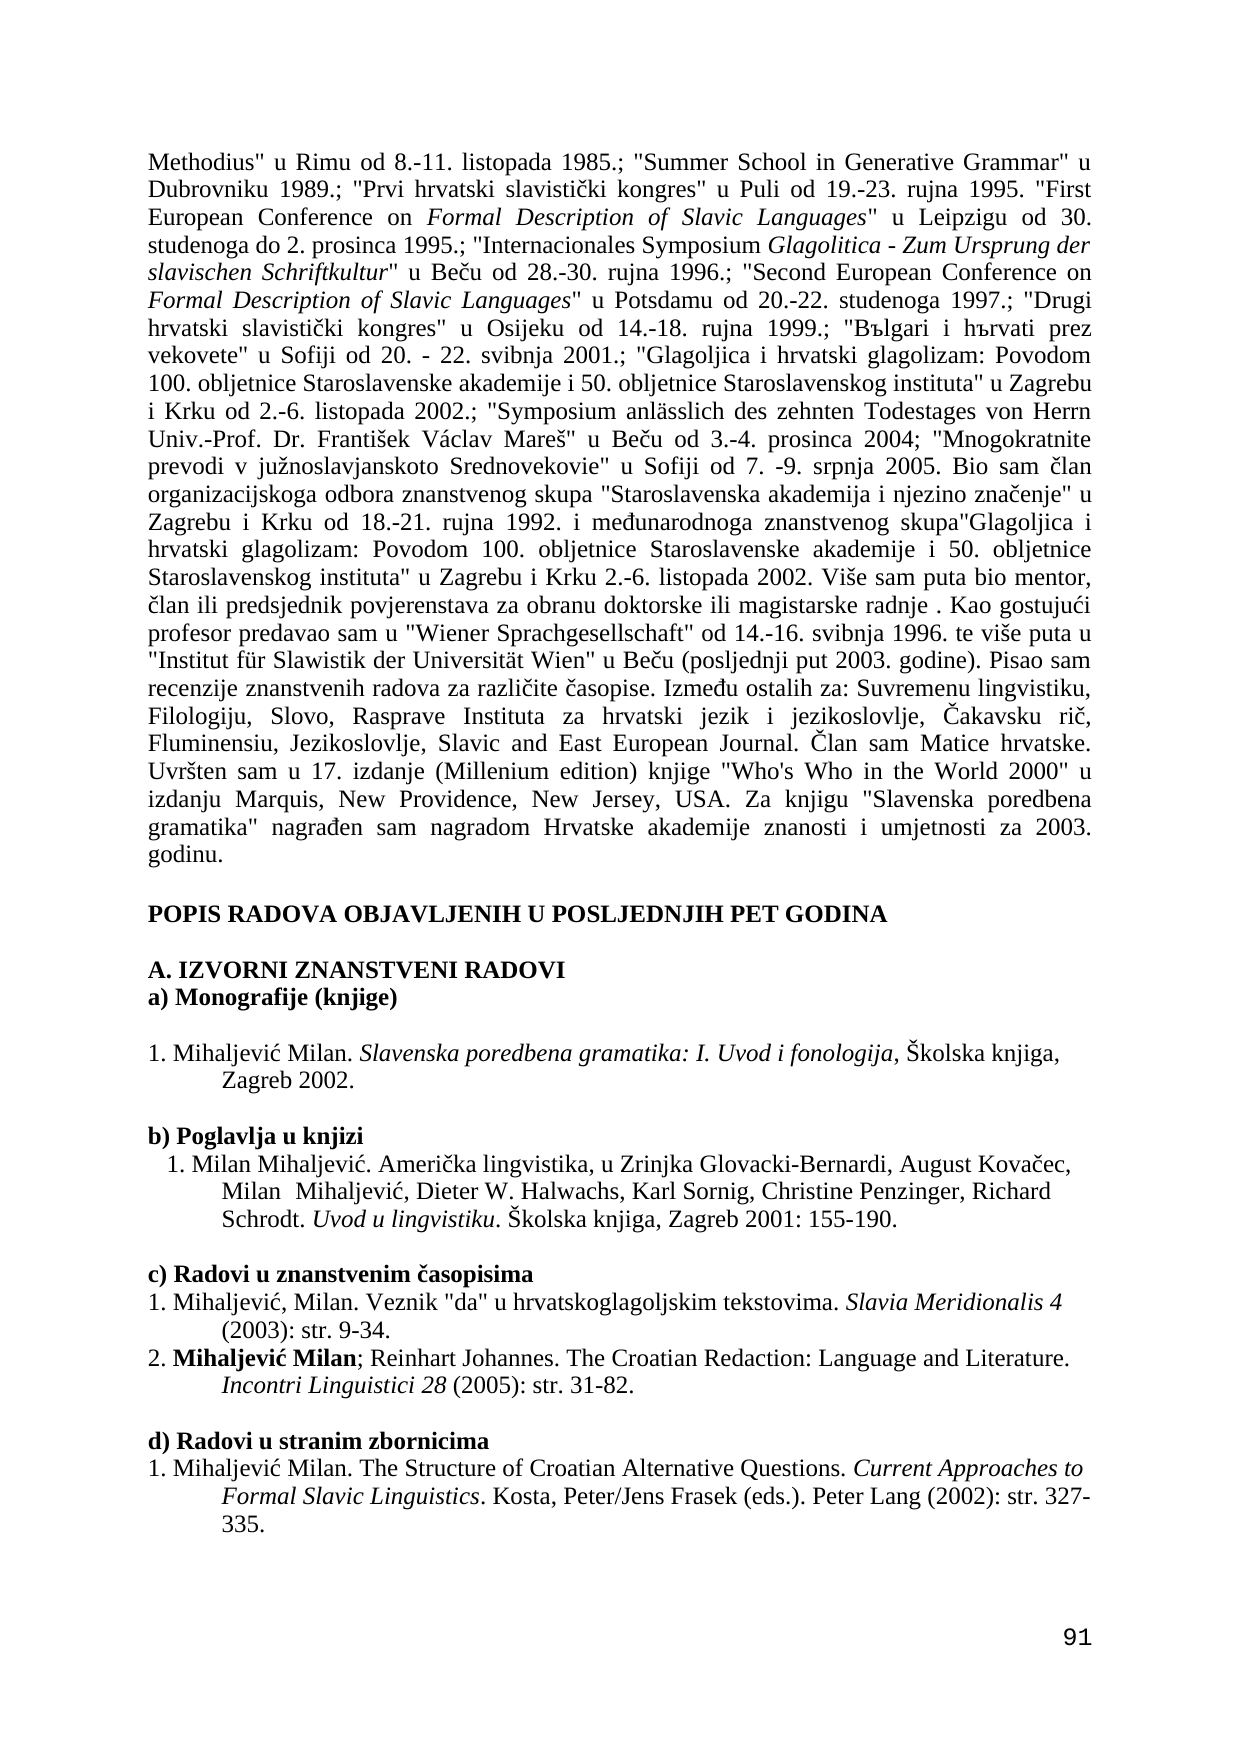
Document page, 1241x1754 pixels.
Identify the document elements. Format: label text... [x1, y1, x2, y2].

text 1. Mihaljević Milan. Slavenska poredbena gramatika: I. Uvod i fonologija, Školska knjiga, Zagreb 2002. [148, 1039, 1092, 1094]
text 1. Mihaljević Milan. The Structure of Croatian Alternative Questions. Current Approaches to Formal Slavic Linguistics. Kosta, Peter/Jens Frasek (eds.). Peter Lang (2002): str. 327- 335. [148, 1454, 1092, 1538]
text 1. Milan Mihaljević. Američka lingvistika, u Zrinjka Glovacki-Bernardi, August Kovačec, Milan Mihaljević, Dieter W. Halwachs, Karl Sornig, Christine Penzinger, Richard Schrodt. Uvod u lingvistiku. Školska knjiga, Zagreb 2001: 155-190. [148, 1150, 1092, 1233]
text 1. Mihaljević, Milan. Veznik "da" u hrvatskoglagoljskim tekstovima. Slavia Meridionalis 4 (2003): str. 9-34. [148, 1288, 1092, 1344]
text 2. Mihaljević Milan; Reinhart Johannes. The Croatian Redaction: Language and Literature. Incontri Linguistici 28 (2005): str. 31-82. [148, 1344, 1092, 1399]
text c) Radovi u znanstvenim časopisima [148, 1261, 1092, 1288]
text a) Monografije (knjige) [148, 983, 1092, 1011]
subtitle A. IZVORNI ZNANSTVENI RADOVI [148, 956, 1092, 983]
text b) Poglavlja u knjizi [148, 1122, 1092, 1150]
text d) Radovi u stranim zbornicima [148, 1427, 1092, 1454]
subtitle POPIS RADOVA OBJAVLJENIH U POSLJEDNJIH PET GODINA [148, 900, 1092, 928]
text Methodius" u Rimu od 8.-11. listopada 1985.; "Summer School in Generative Grammar" u Dubrovniku 1989.; "Prvi hrvatski slavistički kongres" u Puli od 19.-23. rujna 1995. "First European Conference on Formal Description of Slavic Languages" u Leipzigu od 30. studenoga do 2. prosinca 1995.; "Internacionales Symposium Glagolitica - Zum Ursprung der slavischen Schriftkultur" u Beču od 28.-30. rujna 1996.; "Second European Conference on Formal Description of Slavic Languages" u Potsdamu od 20.-22. studenoga 1997.; "Drugi hrvatski slavistički kongres" u Osijeku od 14.-18. rujna 1999.; "Bъlgari i hъrvati prez vekovete" u Sofiji od 20. - 22. svibnja 2001.; "Glagoljica i hrvatski glagolizam: Povodom 100. obljetnice Staroslavenske akademije i 50. obljetnice Staroslavenskog instituta" u Zagrebu i Krku od 2.-6. listopada 2002.; "Symposium anlässlich des zehnten Todestages von Herrn Univ.-Prof. Dr. František Václav Mareš" u Beču od 3.-4. prosinca 2004; "Mnogokratnite prevodi v južnoslavjanskoto Srednovekovie" u Sofiji od 7. -9. srpnja 2005. Bio sam član organizacijskoga odbora znanstvenog skupa "Staroslavenska akademija i njezino značenje" u Zagrebu i Krku od 18.-21. rujna 1992. i međunarodnoga znanstvenog skupa"Glagoljica i hrvatski glagolizam: Povodom 100. obljetnice Staroslavenske akademije i 50. obljetnice Staroslavenskog instituta" u Zagrebu i Krku 2.-6. listopada 2002. Više sam puta bio mentor, član ili predsjednik povjerenstava za obranu doktorske ili magistarske radnje . Kao gostujući profesor predavao sam u "Wiener Sprachgesellschaft" od 14.-16. svibnja 1996. te više puta u "Institut für Slawistik der Universität Wien" u Beču (posljednji put 2003. godine). Pisao sam recenzije znanstvenih radova za različite časopise. Između ostalih za: Suvremenu lingvistiku, Filologiju, Slovo, Rasprave Instituta za hrvatski jezik i jezikoslovlje, Čakavsku rič, Fluminensiu, Jezikoslovlje, Slavic and East European Journal. Član sam Matice hrvatske. Uvršten sam u 17. izdanje (Millenium edition) knjige "Who's Who in the World 2000" u izdanju Marquis, New Providence, New Jersey, USA. Za knjigu "Slavenska poredbena gramatika" nagrađen sam nagradom Hrvatske akademije znanosti i umjetnosti za 2003. godinu. [148, 148, 1092, 868]
